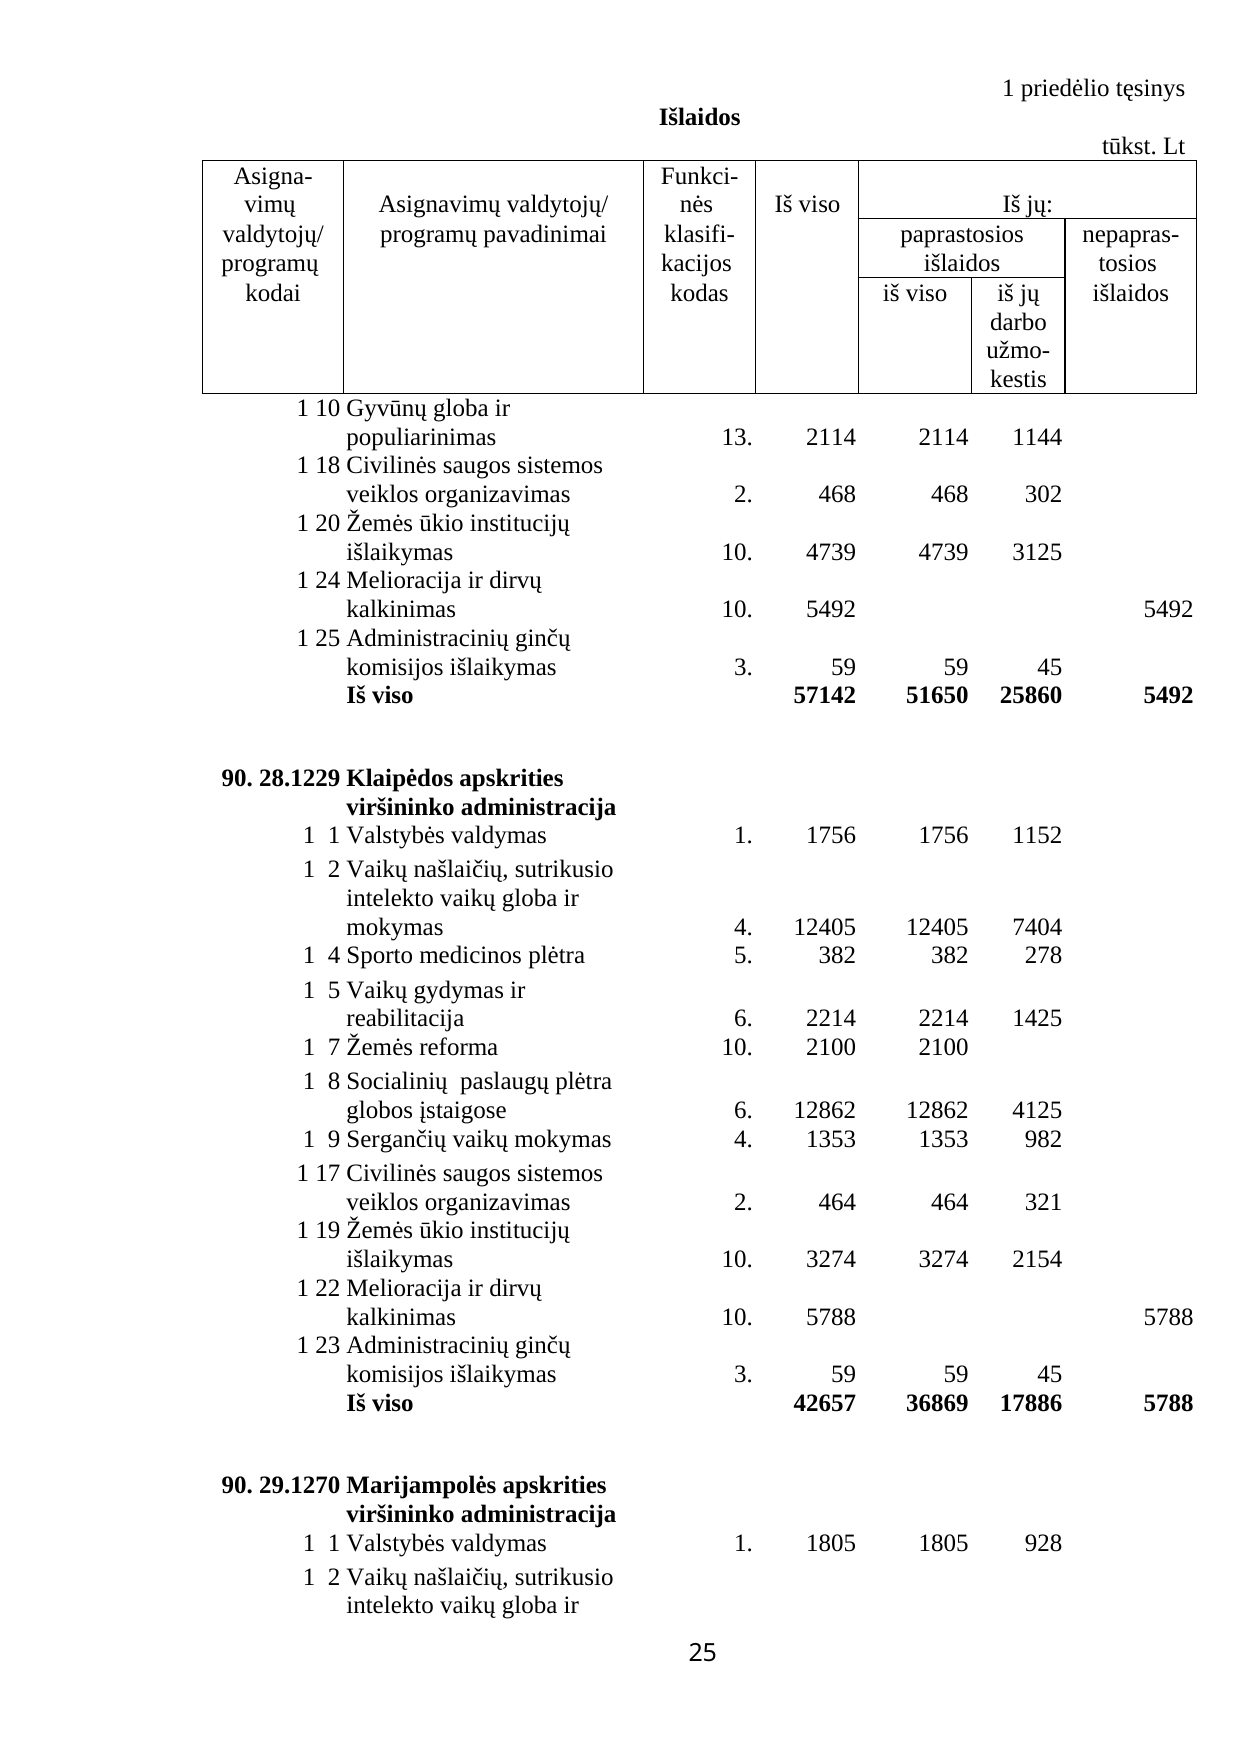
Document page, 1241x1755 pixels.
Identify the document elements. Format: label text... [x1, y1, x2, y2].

table_cell [756, 763, 859, 820]
table_cell klasifi-kacijos [644, 218, 755, 277]
table_cell 2214 [859, 975, 971, 1032]
table_cell Civilinės saugos sistemos veiklos organizavimas [343, 1158, 643, 1215]
table_cell 928 [971, 1528, 1065, 1562]
table_cell [1065, 975, 1196, 1032]
table_cell Asigna-vimų [203, 161, 343, 218]
table_header 1 priedėlio tęsinys [203, 74, 1196, 102]
table_cell [756, 1562, 859, 1619]
table_cell tūkst. Lt [203, 131, 1196, 160]
table_cell [643, 1470, 756, 1528]
table_cell [971, 565, 1065, 623]
table_cell Gyvūnų globa ir populiarinimas [343, 394, 643, 450]
table_cell [1065, 1422, 1196, 1470]
table_cell 1 1 [203, 1528, 343, 1562]
table_cell 3274 [756, 1215, 859, 1273]
table_cell [643, 1388, 756, 1422]
table_cell 1756 [756, 820, 859, 854]
table_cell Asignavimų valdytojų/ [344, 161, 643, 218]
table_cell Administracinių ginčų komisijos išlaikymas [343, 1330, 643, 1388]
table_cell 7404 [971, 854, 1065, 941]
table_cell [344, 277, 643, 393]
table_cell [1065, 623, 1196, 680]
table_cell [971, 1470, 1065, 1528]
table_cell [859, 565, 971, 623]
table_cell 45 [971, 1330, 1065, 1388]
table_cell [971, 1273, 1065, 1330]
table_cell 1805 [756, 1528, 859, 1562]
table_cell Funkci-nės [644, 161, 755, 218]
table_cell 4. [643, 854, 756, 941]
table_cell 1 20 [203, 508, 343, 565]
table_cell 59 [859, 623, 971, 680]
table_cell 1. [643, 1528, 756, 1562]
table_cell 1 2 [203, 1562, 343, 1619]
table_cell kodai [203, 277, 343, 393]
table_cell 4739 [756, 508, 859, 565]
table_cell iš viso [859, 278, 971, 393]
table_cell 5788 [1065, 1388, 1196, 1422]
table_cell 10. [643, 1032, 756, 1066]
table_cell [859, 1562, 971, 1619]
table_cell 2. [643, 1158, 756, 1215]
table_cell [1065, 1562, 1196, 1619]
table_cell 1 5 [203, 975, 343, 1032]
table_cell [1065, 508, 1196, 565]
table_cell 1 19 [203, 1215, 343, 1273]
table_cell 17886 [971, 1388, 1065, 1422]
table_cell 1 22 [203, 1273, 343, 1330]
table_cell [1065, 1032, 1196, 1066]
table_cell 1 4 [203, 941, 343, 975]
table_cell 6. [643, 1066, 756, 1124]
table_cell [643, 763, 756, 820]
table_cell 982 [971, 1124, 1065, 1158]
table_cell 4739 [859, 508, 971, 565]
table_cell [643, 715, 756, 763]
table_cell [756, 1470, 859, 1528]
table_cell [859, 715, 971, 763]
table_cell 12405 [756, 854, 859, 941]
table_cell 468 [859, 450, 971, 508]
table_cell 3125 [971, 508, 1065, 565]
table_cell 382 [756, 941, 859, 975]
table_cell 57142 [756, 680, 859, 714]
table_cell 5492 [1065, 680, 1196, 714]
table_cell 1 2 [203, 854, 343, 941]
table_cell [756, 1422, 859, 1470]
table_cell Sergančių vaikų mokymas [343, 1124, 643, 1158]
table_cell 468 [756, 450, 859, 508]
table_cell Žemės ūkio institucijų išlaikymas [343, 1215, 643, 1273]
table_cell 1. [643, 820, 756, 854]
table_cell [343, 715, 643, 763]
table_cell Vaikų našlaičių, sutrikusio intelekto vaikų globa ir [343, 1562, 643, 1619]
table_cell [1065, 1066, 1196, 1124]
table_cell [1065, 1470, 1196, 1528]
table_cell 3274 [859, 1215, 971, 1273]
table_cell Melioracija ir dirvų kalkinimas [343, 565, 643, 623]
table_cell 59 [859, 1330, 971, 1388]
table_cell [1065, 450, 1196, 508]
table_cell 382 [859, 941, 971, 975]
table_cell Valstybės valdymas [343, 1528, 643, 1562]
table_cell 302 [971, 450, 1065, 508]
table_cell 5. [643, 941, 756, 975]
table_cell [1065, 1215, 1196, 1273]
table_cell 25860 [971, 680, 1065, 714]
table_cell 1 17 [203, 1158, 343, 1215]
table_cell [1065, 941, 1196, 975]
table_cell [1065, 1528, 1196, 1562]
table_cell Žemės reforma [343, 1032, 643, 1066]
table_cell [859, 1470, 971, 1528]
table_cell 36869 [859, 1388, 971, 1422]
table_cell Marijampolės apskrities viršininko administracija [343, 1470, 643, 1528]
table_cell [971, 763, 1065, 820]
table_cell Išlaidos [203, 102, 1196, 131]
table_cell 5492 [756, 565, 859, 623]
table_cell [203, 680, 343, 714]
table_cell Iš viso [756, 161, 858, 218]
table_cell 2100 [756, 1032, 859, 1066]
table_cell 1756 [859, 820, 971, 854]
table_cell 3. [643, 1330, 756, 1388]
table_cell 278 [971, 941, 1065, 975]
table_cell 1 18 [203, 450, 343, 508]
table_cell Administracinių ginčų komisijos išlaikymas [343, 623, 643, 680]
table_cell Socialinių paslaugų plėtra globos įstaigose [343, 1066, 643, 1124]
table_cell 10. [643, 508, 756, 565]
table_cell 1 9 [203, 1124, 343, 1158]
table_cell 45 [971, 623, 1065, 680]
table_cell [1065, 1330, 1196, 1388]
table_cell Civilinės saugos sistemos veiklos organizavimas [343, 450, 643, 508]
table_cell paprastosios išlaidos [859, 219, 1064, 277]
table_cell 1353 [859, 1124, 971, 1158]
table_cell [971, 1032, 1065, 1066]
table_cell 51650 [859, 680, 971, 714]
table_cell Žemės ūkio institucijų išlaikymas [343, 508, 643, 565]
table_cell 10. [643, 1273, 756, 1330]
table_cell 5788 [1065, 1273, 1196, 1330]
table_cell 1152 [971, 820, 1065, 854]
table_cell išlaidos [1066, 277, 1196, 393]
table_cell 1144 [971, 394, 1065, 450]
table_cell 6. [643, 975, 756, 1032]
table_cell 13. [643, 394, 756, 450]
table_cell 12862 [859, 1066, 971, 1124]
table_cell 2154 [971, 1215, 1065, 1273]
table_cell [1065, 1124, 1196, 1158]
table_cell [1065, 715, 1196, 763]
table_cell 12405 [859, 854, 971, 941]
table_cell [643, 1422, 756, 1470]
table_cell [1065, 763, 1196, 820]
table_cell 1353 [756, 1124, 859, 1158]
table_cell 4. [643, 1124, 756, 1158]
table_cell Iš viso [343, 1388, 643, 1422]
table_cell 1 24 [203, 565, 343, 623]
table_cell programų pavadinimai [344, 218, 643, 277]
table_cell 321 [971, 1158, 1065, 1215]
table_cell [756, 715, 859, 763]
table_cell Iš jų: [859, 161, 1196, 218]
table_cell 2. [643, 450, 756, 508]
table_cell [203, 715, 343, 763]
table_cell [971, 715, 1065, 763]
table_cell [756, 218, 858, 277]
table_cell 1 1 [203, 820, 343, 854]
table_cell 2114 [859, 394, 971, 450]
table_cell [203, 1388, 343, 1422]
table_cell [1065, 1158, 1196, 1215]
table_cell [971, 1422, 1065, 1470]
table_cell kodas [644, 277, 755, 393]
table_cell 10. [643, 1215, 756, 1273]
table_cell [859, 1422, 971, 1470]
table_cell Klaipėdos apskrities viršininko administracija [343, 763, 643, 820]
table_cell 90. 29.1270 [203, 1470, 343, 1528]
table_cell 1 7 [203, 1032, 343, 1066]
table_cell 59 [756, 1330, 859, 1388]
table_cell 5492 [1065, 565, 1196, 623]
table_cell Melioracija ir dirvų kalkinimas [343, 1273, 643, 1330]
table_cell Vaikų gydymas ir reabilitacija [343, 975, 643, 1032]
table_cell [756, 277, 858, 393]
table_cell Vaikų našlaičių, sutrikusio intelekto vaikų globa ir mokymas [343, 854, 643, 941]
table_cell 1805 [859, 1528, 971, 1562]
table_cell Iš viso [343, 680, 643, 714]
table_cell 1 25 [203, 623, 343, 680]
table_cell 1 23 [203, 1330, 343, 1388]
table_cell 90. 28.1229 [203, 763, 343, 820]
table_cell 5788 [756, 1273, 859, 1330]
table_cell [203, 1422, 343, 1470]
table_cell 10. [643, 565, 756, 623]
table_cell iš jų darbo užmo-kestis [972, 278, 1064, 393]
table_cell 4125 [971, 1066, 1065, 1124]
table_cell [1065, 394, 1196, 450]
table_cell nepapras-tosios [1066, 219, 1196, 277]
table_cell 59 [756, 623, 859, 680]
table_cell Valstybės valdymas [343, 820, 643, 854]
table_cell 42657 [756, 1388, 859, 1422]
table_cell 1425 [971, 975, 1065, 1032]
table_cell Sporto medicinos plėtra [343, 941, 643, 975]
table_cell [1065, 854, 1196, 941]
table_cell 1 8 [203, 1066, 343, 1124]
table_cell 2114 [756, 394, 859, 450]
table_cell 1 10 [203, 394, 343, 450]
table_cell [343, 1422, 643, 1470]
table_cell [859, 763, 971, 820]
table_cell [643, 1562, 756, 1619]
table_cell [971, 1562, 1065, 1619]
table_cell valdytojų/ programų [203, 218, 343, 277]
table_cell 464 [756, 1158, 859, 1215]
table_cell 2214 [756, 975, 859, 1032]
table_cell 2100 [859, 1032, 971, 1066]
table_cell [859, 1273, 971, 1330]
table_cell [1065, 820, 1196, 854]
table_cell [643, 680, 756, 714]
table_cell 3. [643, 623, 756, 680]
table_cell 464 [859, 1158, 971, 1215]
table_cell 12862 [756, 1066, 859, 1124]
